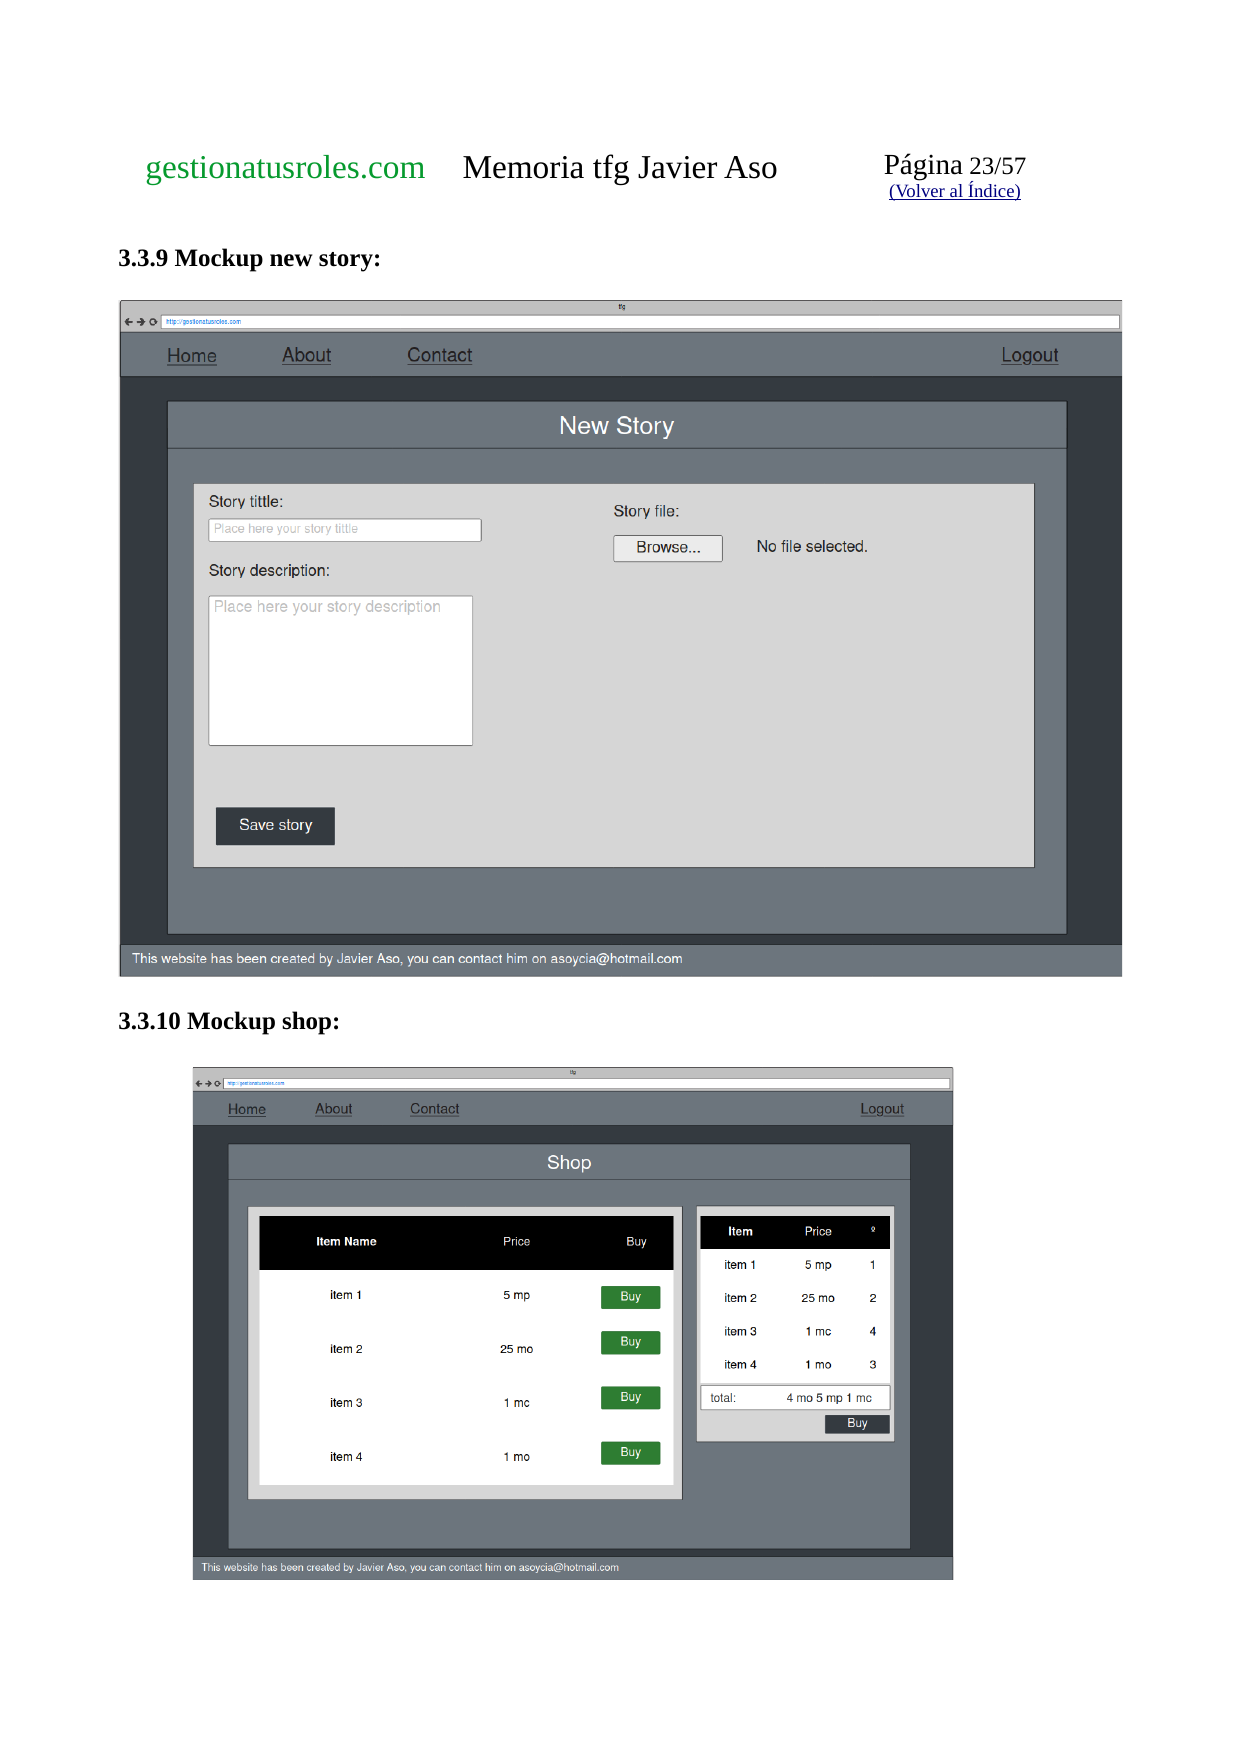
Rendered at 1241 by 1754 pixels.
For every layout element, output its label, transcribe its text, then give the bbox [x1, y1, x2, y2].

picture [118, 300, 1123, 977]
text 3.3.10 Mockup shop: [118, 1006, 1122, 1034]
picture [192, 1067, 954, 1580]
text 3.3.9 Mockup new story: [118, 243, 1122, 271]
table_header gestionatusroles.com [118, 118, 453, 214]
table_header Página 23/57 (Volver al Índice) [788, 118, 1122, 214]
table_header Memoria tfg Javier Aso [453, 118, 787, 214]
